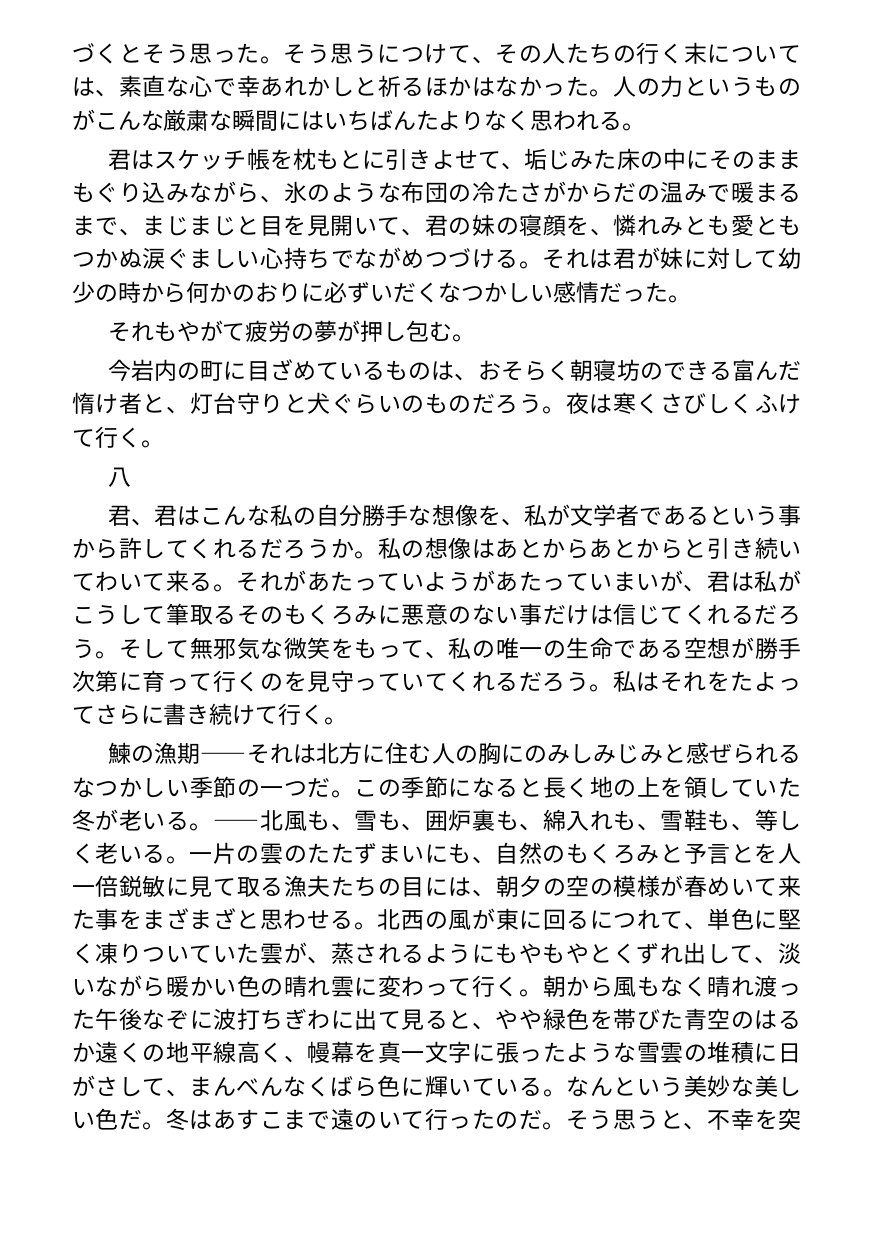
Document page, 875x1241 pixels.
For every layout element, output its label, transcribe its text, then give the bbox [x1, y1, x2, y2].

text それもやがて疲労の夢が押し包む。 [72, 314, 802, 347]
text 鰊の漁期――それは北方に住む人の胸にのみしみじみと感ぜられるなつかしい季節の一つだ。この季節になると長く地の上を領していた冬が老いる。――北風も、雪も、囲炉裏も、綿入れも、雪鞋も、等しく老いる。一片の雲のたたずまいにも、自然のもくろみと予言とを人一倍鋭敏に見て取る漁夫たちの目には、朝夕の空の模様が春めいて来た事をまざまざと思わせる。北西の風が東に回るにつれて、単色に堅く凍りついていた雲が、蒸されるようにもやもやとくずれ出して、淡いながら暖かい色の晴れ雲に変わって行く。朝から風もなく晴れ渡った午後なぞに波打ちぎわに出て見ると、やや緑色を帯びた青空のはるか遠くの地平線高く、幔幕を真一文字に張ったような雪雲の堆積に日がさして、まんべんなくばら色に輝いている。なんという美妙な美しい色だ。冬はあすこまで遠のいて行ったのだ。そう思うと、不幸を突 [72, 736, 802, 1135]
text 君、君はこんな私の自分勝手な想像を、私が文学者であるという事から許してくれるだろうか。私の想像はあとからあとからと引き続いてわいて来る。それがあたっていようがあたっていまいが、君は私がこうして筆取るそのもくろみに悪意のない事だけは信じてくれるだろう。そして無邪気な微笑をもって、私の唯一の生命である空想が勝手次第に育って行くのを見守っていてくれるだろう。私はそれをたよってさらに書き続けて行く。 [72, 498, 802, 730]
text 八 [72, 458, 802, 492]
text 今岩内の町に目ざめているものは、おそらく朝寝坊のできる富んだ惰け者と、灯台守りと犬ぐらいのものだろう。夜は寒くさびしくふけて行く。 [72, 353, 802, 453]
text 君はスケッチ帳を枕もとに引きよせて、垢じみた床の中にそのままもぐり込みながら、氷のような布団の冷たさがからだの温みで暖まるまで、まじまじと目を見開いて、君の妹の寝顔を、憐れみとも愛ともつかぬ涙ぐましい心持ちでながめつづける。それは君が妹に対して幼少の時から何かのおりに必ずいだくなつかしい感情だった。 [72, 142, 802, 308]
text づくとそう思った。そう思うにつけて、その人たちの行く末については、素直な心で幸あれかしと祈るほかはなかった。人の力というものがこんな厳粛な瞬間にはいちばんたよりなく思われる。 [72, 36, 802, 136]
